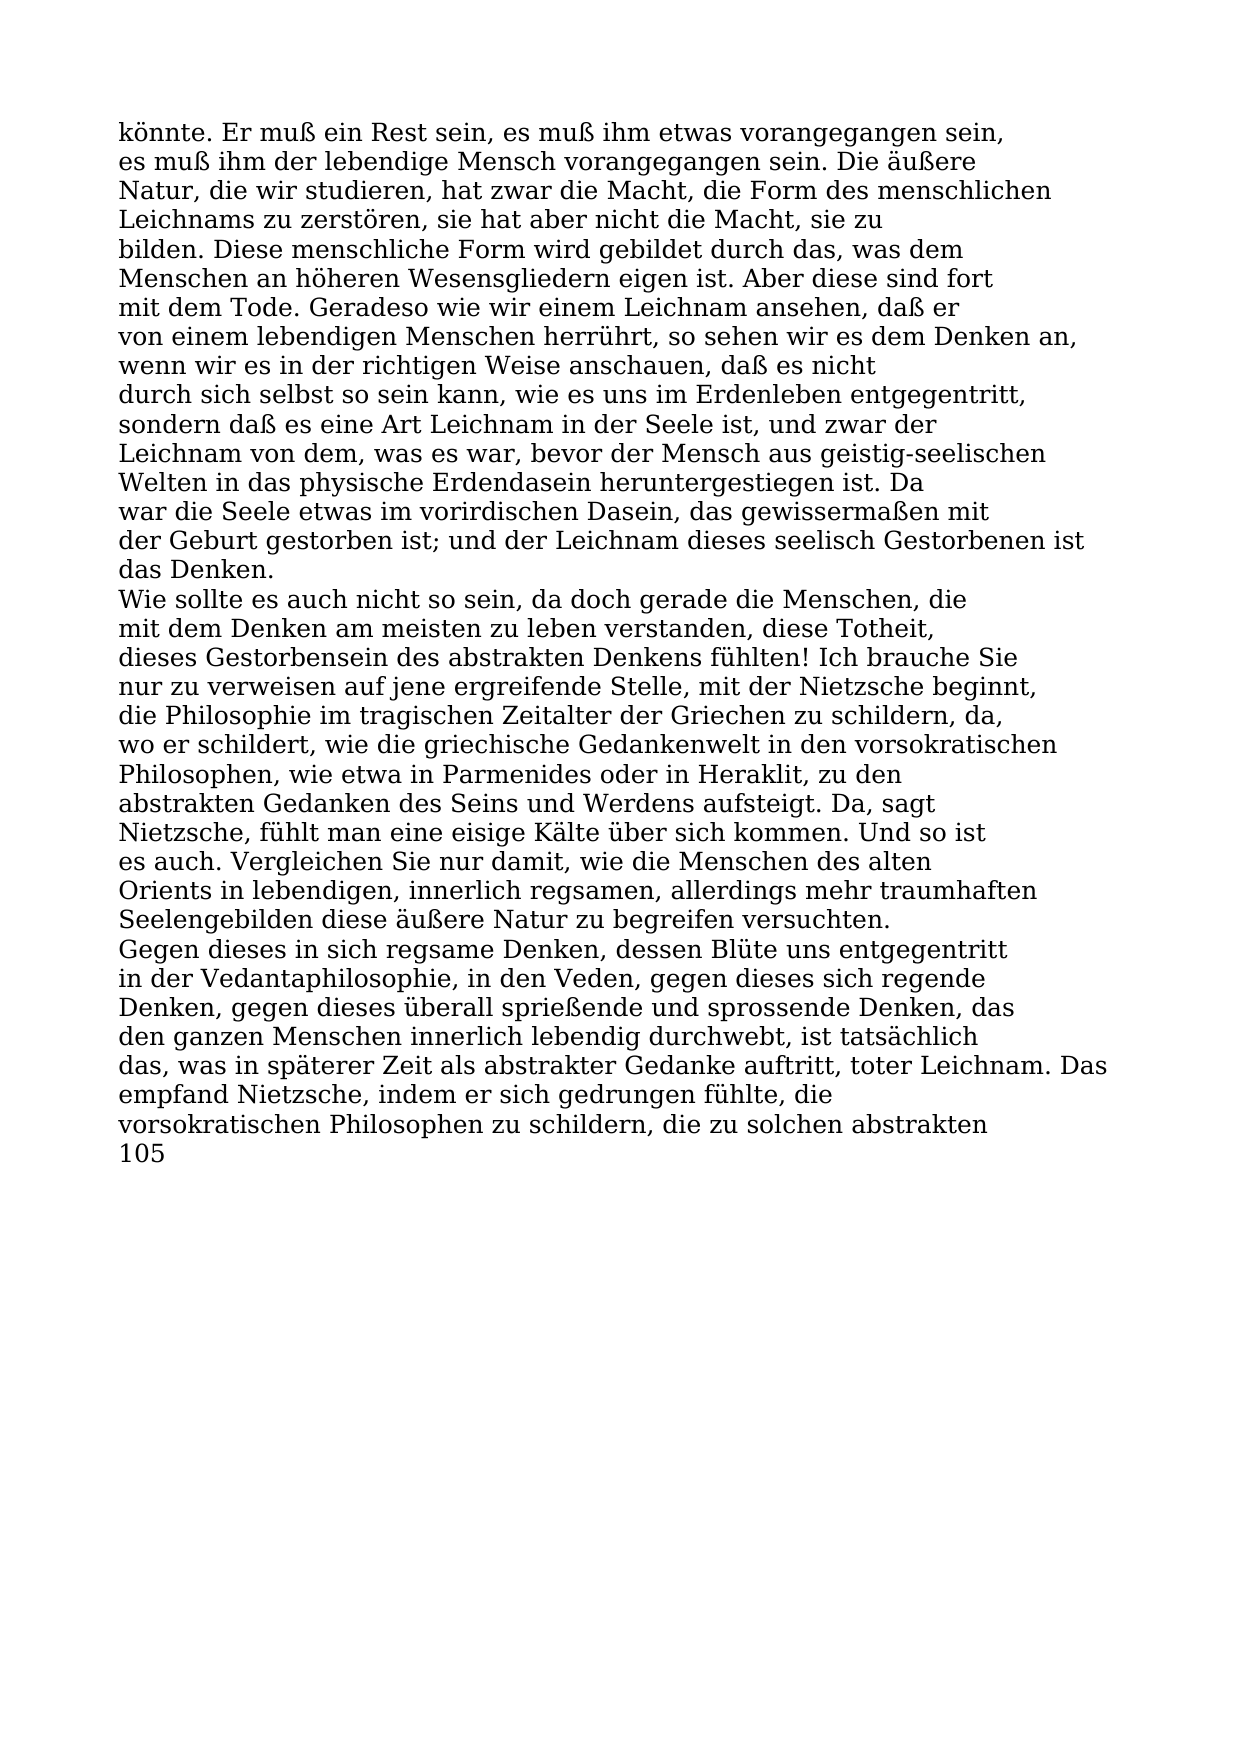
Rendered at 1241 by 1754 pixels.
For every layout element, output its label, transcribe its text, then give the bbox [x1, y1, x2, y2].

text der Geburt gestorben ist; und der Leichnam dieses seelisch Gestorbenen ist das Denken. [118, 526, 1122, 585]
text Gegen dieses in sich regsame Denken, dessen Blüte uns entgegentritt [118, 935, 1122, 964]
text könnte. Er muß ein Rest sein, es muß ihm etwas vorangegangen sein, [118, 118, 1122, 147]
text den ganzen Menschen innerlich lebendig durchwebt, ist tatsächlich [118, 1022, 1122, 1051]
text Menschen an höheren Wesensgliedern eigen ist. Aber diese sind fort [118, 264, 1122, 293]
text dieses Gestorbensein des abstrakten Denkens fühlten! Ich brauche Sie [118, 643, 1122, 672]
text wo er schildert, wie die griechische Gedankenwelt in den vorsokratischen Philosophen, wie etwa in Parmenides oder in Heraklit, zu den [118, 731, 1122, 789]
text in der Vedantaphilosophie, in den Veden, gegen dieses sich regende [118, 964, 1122, 993]
text mit dem Tode. Geradeso wie wir einem Leichnam ansehen, daß er [118, 293, 1122, 322]
text es muß ihm der lebendige Mensch vorangegangen sein. Die äußere [118, 147, 1122, 176]
text abstrakten Gedanken des Seins und Werdens aufsteigt. Da, sagt [118, 789, 1122, 818]
text Wie sollte es auch nicht so sein, da doch gerade die Menschen, die [118, 585, 1122, 614]
text Denken, gegen dieses überall sprießende und sprossende Denken, das [118, 993, 1122, 1022]
text Leichnam von dem, was es war, bevor der Mensch aus geistig-seelischen Welten in das physische Erdendasein heruntergestiegen ist. Da [118, 439, 1122, 497]
text von einem lebendigen Menschen herrührt, so sehen wir es dem Denken an, wenn wir es in der richtigen Weise anschauen, daß es nicht [118, 322, 1122, 381]
text sondern daß es eine Art Leichnam in der Seele ist, und zwar der [118, 410, 1122, 439]
text das, was in späterer Zeit als abstrakter Gedanke auftritt, toter Leichnam. Das empfand Nietzsche, indem er sich gedrungen fühlte, die [118, 1051, 1122, 1110]
text durch sich selbst so sein kann, wie es uns im Erdenleben entgegentritt, [118, 381, 1122, 410]
text 105 [118, 1139, 1122, 1168]
text die Philosophie im tragischen Zeitalter der Griechen zu schildern, da, [118, 701, 1122, 731]
text Orients in lebendigen, innerlich regsamen, allerdings mehr traumhaften Seelengebilden diese äußere Natur zu begreifen versuchten. [118, 876, 1122, 935]
text Nietzsche, fühlt man eine eisige Kälte über sich kommen. Und so ist [118, 818, 1122, 847]
text bilden. Diese menschliche Form wird gebildet durch das, was dem [118, 235, 1122, 264]
text nur zu verweisen auf jene ergreifende Stelle, mit der Nietzsche beginnt, [118, 672, 1122, 701]
text war die Seele etwas im vorirdischen Dasein, das gewissermaßen mit [118, 497, 1122, 526]
text vorsokratischen Philosophen zu schildern, die zu solchen abstrakten [118, 1110, 1122, 1139]
text mit dem Denken am meisten zu leben verstanden, diese Totheit, [118, 614, 1122, 643]
text es auch. Vergleichen Sie nur damit, wie die Menschen des alten [118, 847, 1122, 876]
text Natur, die wir studieren, hat zwar die Macht, die Form des menschlichen Leichnams zu zerstören, sie hat aber nicht die Macht, sie zu [118, 176, 1122, 235]
